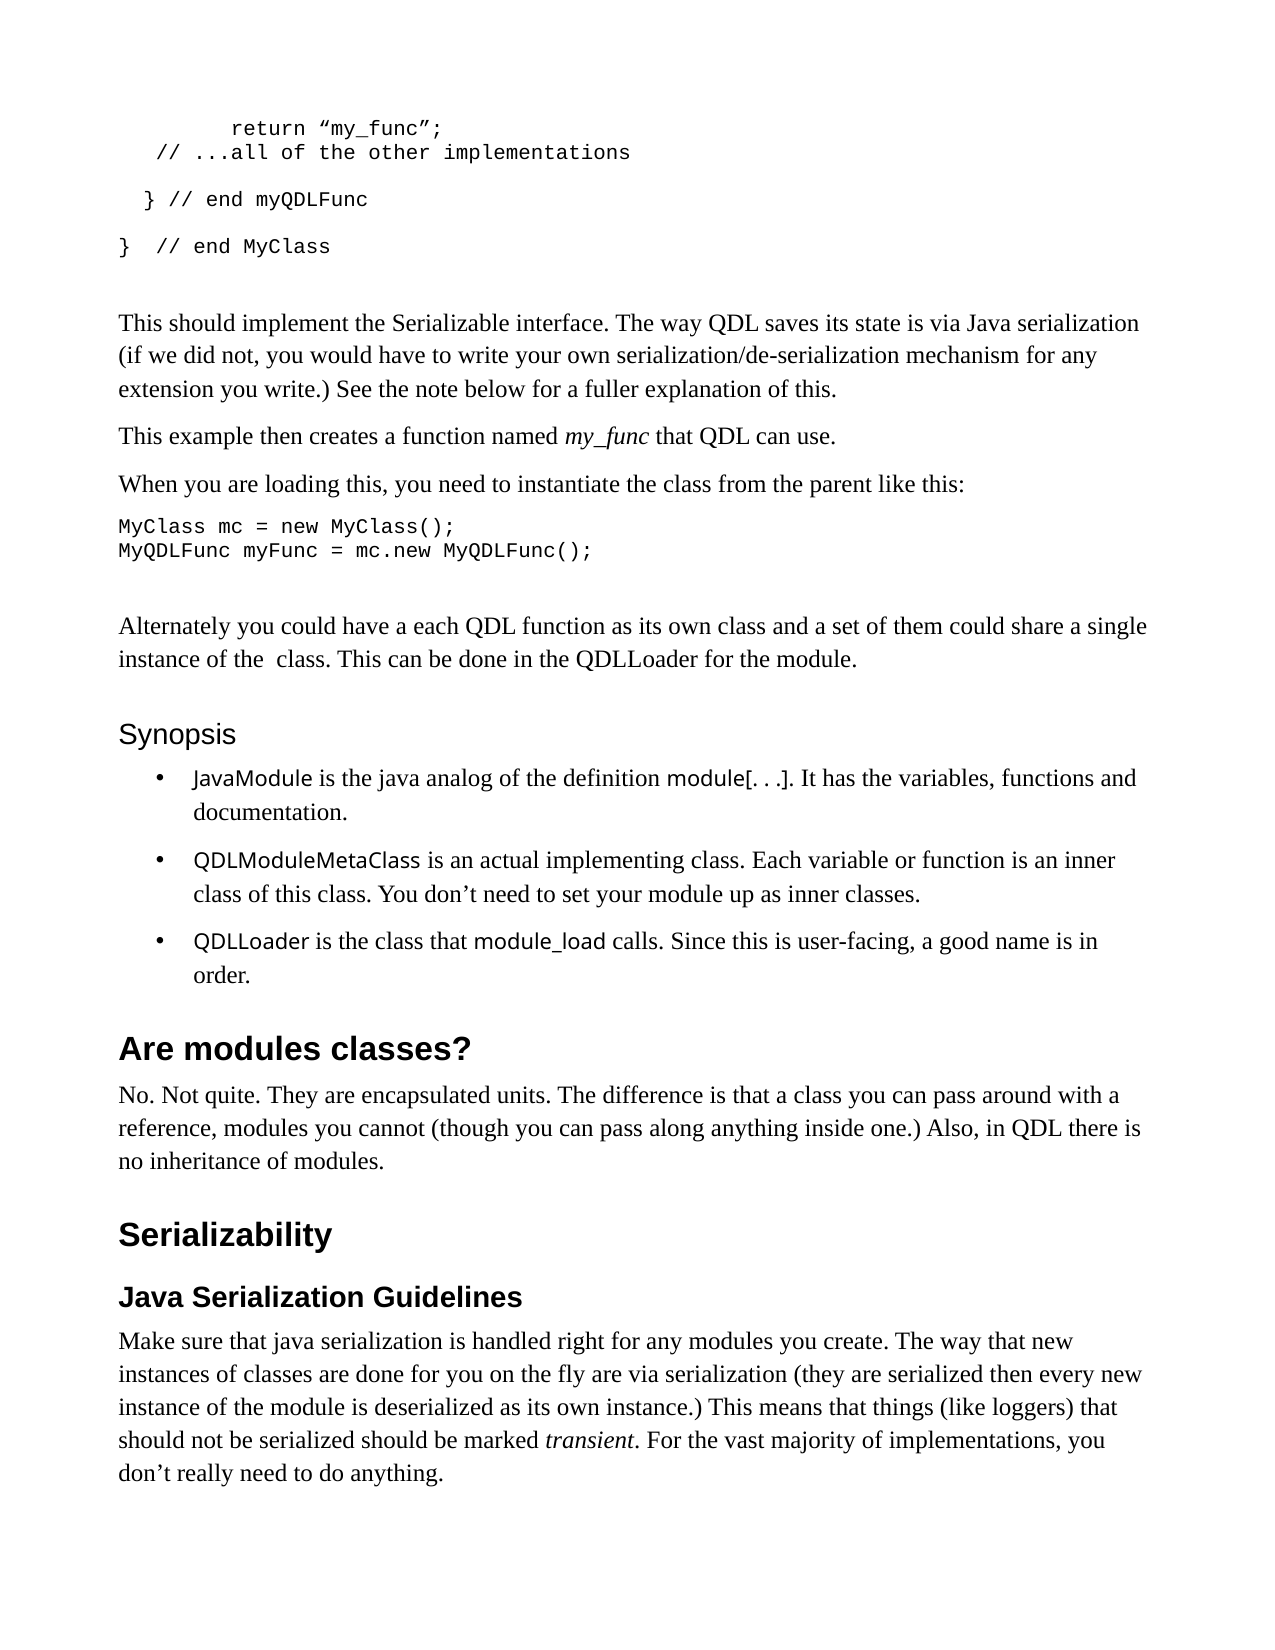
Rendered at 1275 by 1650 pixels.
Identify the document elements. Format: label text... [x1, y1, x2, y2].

text // ...all of the other implementations [118, 142, 1157, 165]
subtitle Are modules classes? [118, 1029, 1157, 1067]
text Make sure that java serialization is handled right for any modules you create. The way that new instances of classes are done for you on the fly are via serialization (they are serialized then every new instance of the module is deserialized as its own instance.) This means that things (like loggers) that should not be serialized should be marked transient. For the vast majority of implementations, you don’t really need to do anything. [118, 1326, 1157, 1487]
text When you are loading this, you need to instantiate the class from the parent like this: [118, 469, 1157, 498]
list JavaModule is the java analog of the definition module[. . .]. It has the variables, functions and documentation. [156, 763, 1157, 826]
text } // end MyClass [118, 236, 1157, 260]
text } // end myQDLFunc [118, 189, 1157, 213]
subtitle Java Serialization Guidelines [118, 1280, 1157, 1314]
list QDLModuleMetaClass is an actual implementing class. Each variable or function is an inner class of this class. You don’t need to set your module up as inner classes. [156, 845, 1157, 907]
subtitle Serializability [118, 1214, 1157, 1253]
list QDLLoader is the class that module_load calls. Since this is user-facing, a good name is in order. [156, 926, 1157, 989]
text This should implement the Serializable interface. The way QDL saves its state is via Java serialization (if we did not, you would have to write your own serialization/de-serialization mechanism for any extension you write.) See the note below for a fuller explanation of this. [118, 308, 1157, 402]
subtitle Synopsis [118, 717, 1157, 751]
text MyClass mc = new MyClass(); [118, 516, 1157, 540]
text This example then creates a function named my_func that QDL can use. [118, 421, 1157, 450]
text return “my_func”; [118, 118, 1157, 142]
text MyQDLFunc myFunc = mc.new MyQDLFunc(); [118, 540, 1157, 564]
text No. Not quite. They are encapsulated units. The difference is that a class you can pass around with a reference, modules you cannot (though you can pass along anything inside one.) Also, in QDL there is no inheritance of modules. [118, 1080, 1157, 1175]
text Alternately you could have a each QDL function as its own class and a set of them could share a single instance of the class. This can be done in the QDLLoader for the module. [118, 611, 1157, 673]
